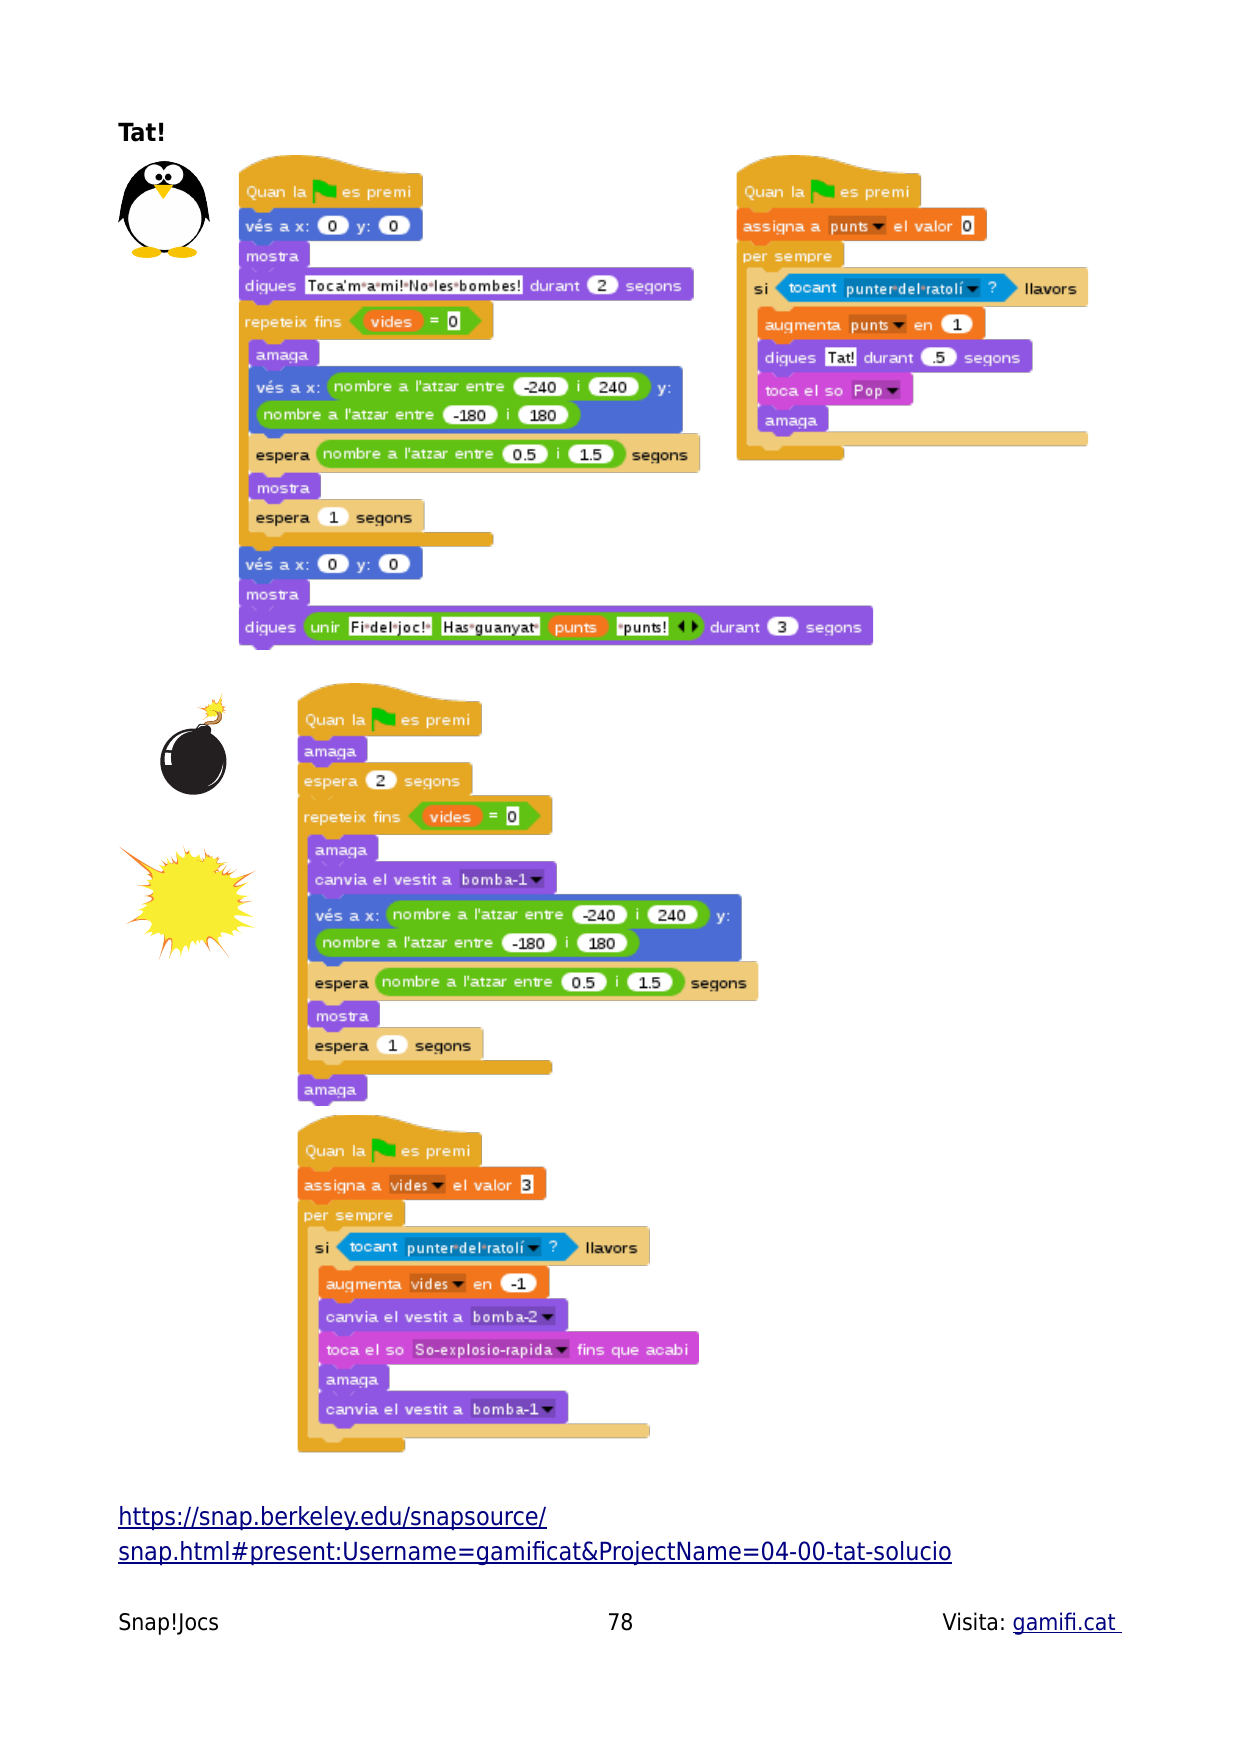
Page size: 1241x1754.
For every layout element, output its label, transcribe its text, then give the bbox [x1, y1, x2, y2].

picture [118, 161, 210, 258]
text https://snap.berkeley.edu/snapsource/snap.html#present:Username=gamificat&ProjectName=04-00-tat-solucio [118, 1502, 1122, 1566]
picture [297, 683, 759, 1106]
text Tat! [118, 118, 1122, 147]
picture [238, 155, 1089, 650]
picture [297, 1115, 699, 1457]
